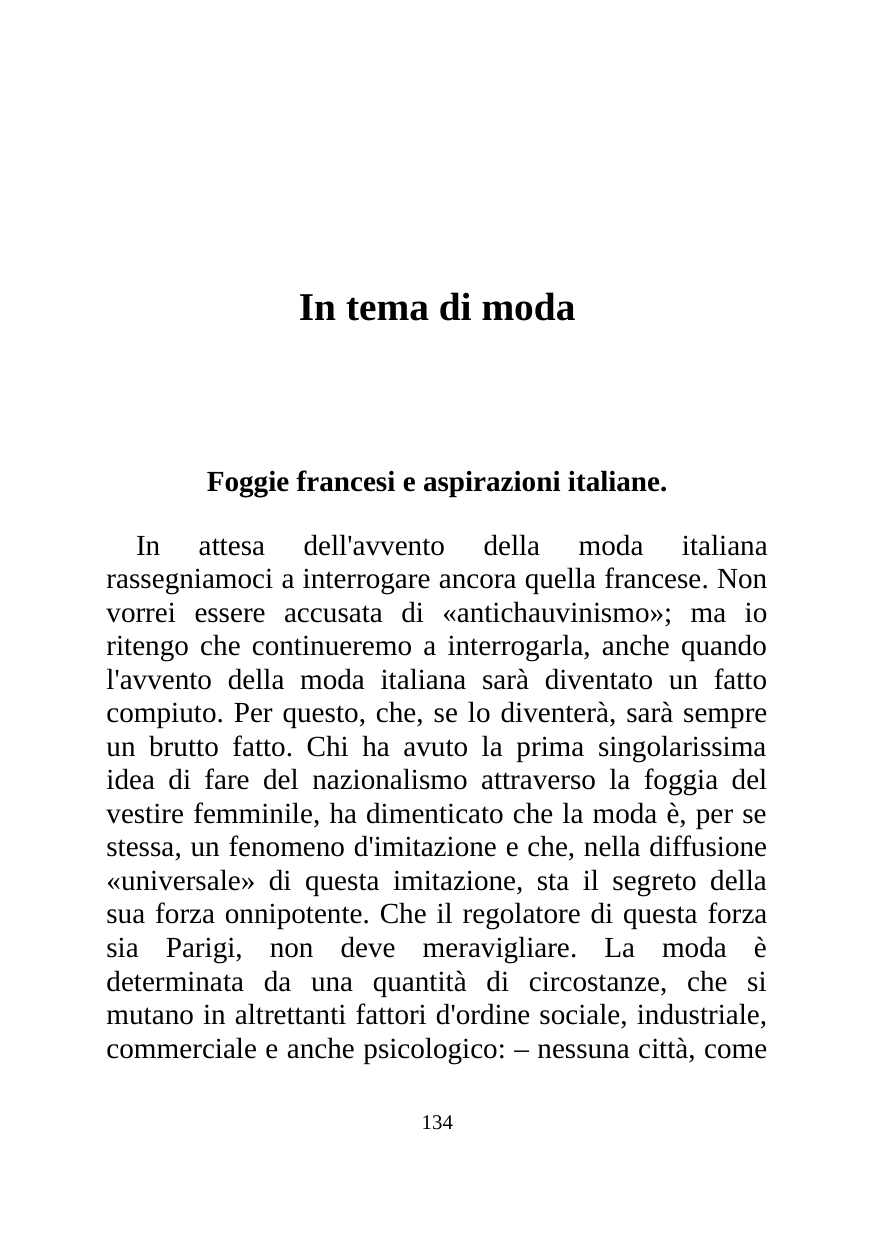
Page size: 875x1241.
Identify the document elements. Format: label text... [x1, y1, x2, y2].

subtitle Foggie francesi e aspirazioni italiane. [106, 464, 768, 498]
text In attesa dell'avvento della moda italiana rassegniamoci a interrogare ancora quella francese. Non vorrei essere accusata di «antichauvinismo»; ma io ritengo che continueremo a interrogarla, anche quando l'avvento della moda italiana sarà diventato un fatto compiuto. Per questo, che, se lo diventerà, sarà sempre un brutto fatto. Chi ha avuto la prima singolarissima idea di fare del nazionalismo attraverso la foggia del vestire femminile, ha dimenticato che la moda è, per se stessa, un fenomeno d'imitazione e che, nella diffusione «universale» di questa imitazione, sta il segreto della sua forza onnipotente. Che il regolatore di questa forza sia Parigi, non deve meravigliare. La moda è determinata da una quantità di circostanze, che si mutano in altrettanti fattori d'ordine sociale, industriale, commerciale e anche psicologico: – nessuna città, come [106, 528, 768, 1064]
subtitle In tema di moda [106, 283, 768, 329]
